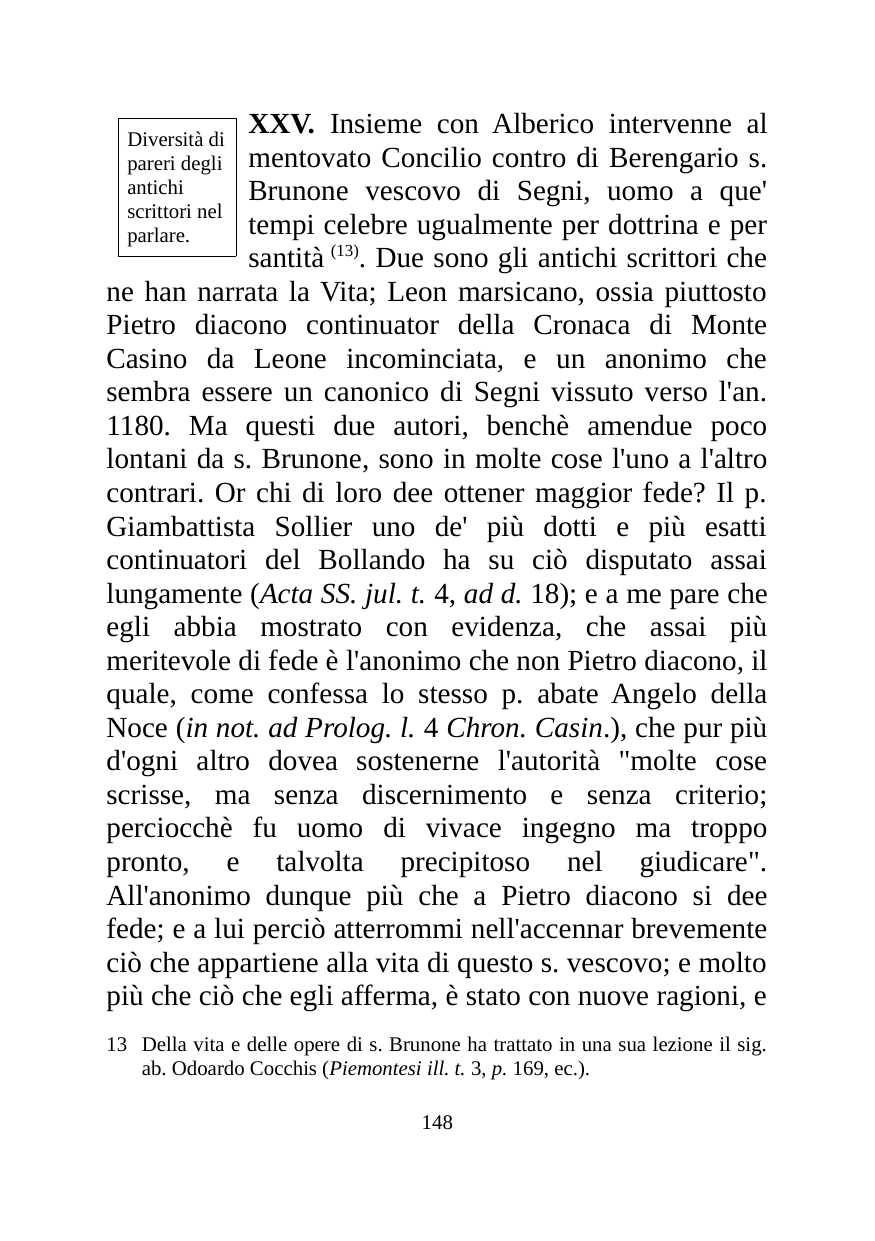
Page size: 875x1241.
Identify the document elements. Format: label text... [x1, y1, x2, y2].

text Della vita e delle opere di s. Brunone ha trattato in una sua lezione il sig. ab. Odoardo Cocchis (Piemontesi ill. t. 3, p. 169, ec.). [106, 1032, 768, 1080]
text XXV. Insieme con Alberico intervenne al mentovato Concilio contro di Berengario s. Brunone vescovo di Segni, uomo a que' tempi celebre ugualmente per dottrina e per santità (). Due sono gli antichi scrittori che ne han narrata la Vita; Leon marsicano, ossia piuttosto Pietro diacono continuator della Cronaca di Monte Casino da Leone incominciata, e un anonimo che sembra essere un canonico di Segni vissuto verso l'an. 1180. Ma questi due autori, benchè amendue poco lontani da s. Brunone, sono in molte cose l'uno a l'altro contrari. Or chi di loro dee ottener maggior fede? Il p. Giambattista Sollier uno de' più dotti e più esatti continuatori del Bollando ha su ciò disputato assai lungamente (Acta SS. jul. t. 4, ad d. 18); e a me pare che egli abbia mostrato con evidenza, che assai più meritevole di fede è l'anonimo che non Pietro diacono, il quale, come confessa lo stesso p. abate Angelo della Noce (in not. ad Prolog. l. 4 Chron. Casin.), che pur più d'ogni altro dovea sostenerne l'autorità "molte cose scrisse, ma senza discernimento e senza criterio; perciocchè fu uomo di vivace ingegno ma troppo pronto, e talvolta precipitoso nel giudicare". All'anonimo dunque più che a Pietro diacono si dee fede; e a lui perciò atterrommi nell'accennar brevemente ciò che appartiene alla vita di questo s. vescovo; e molto più che ciò che egli afferma, è stato con nuove ragioni, e [106, 106, 768, 1012]
text Diversità di pareri degli antichi scrittori nel parlare. [127, 127, 227, 247]
